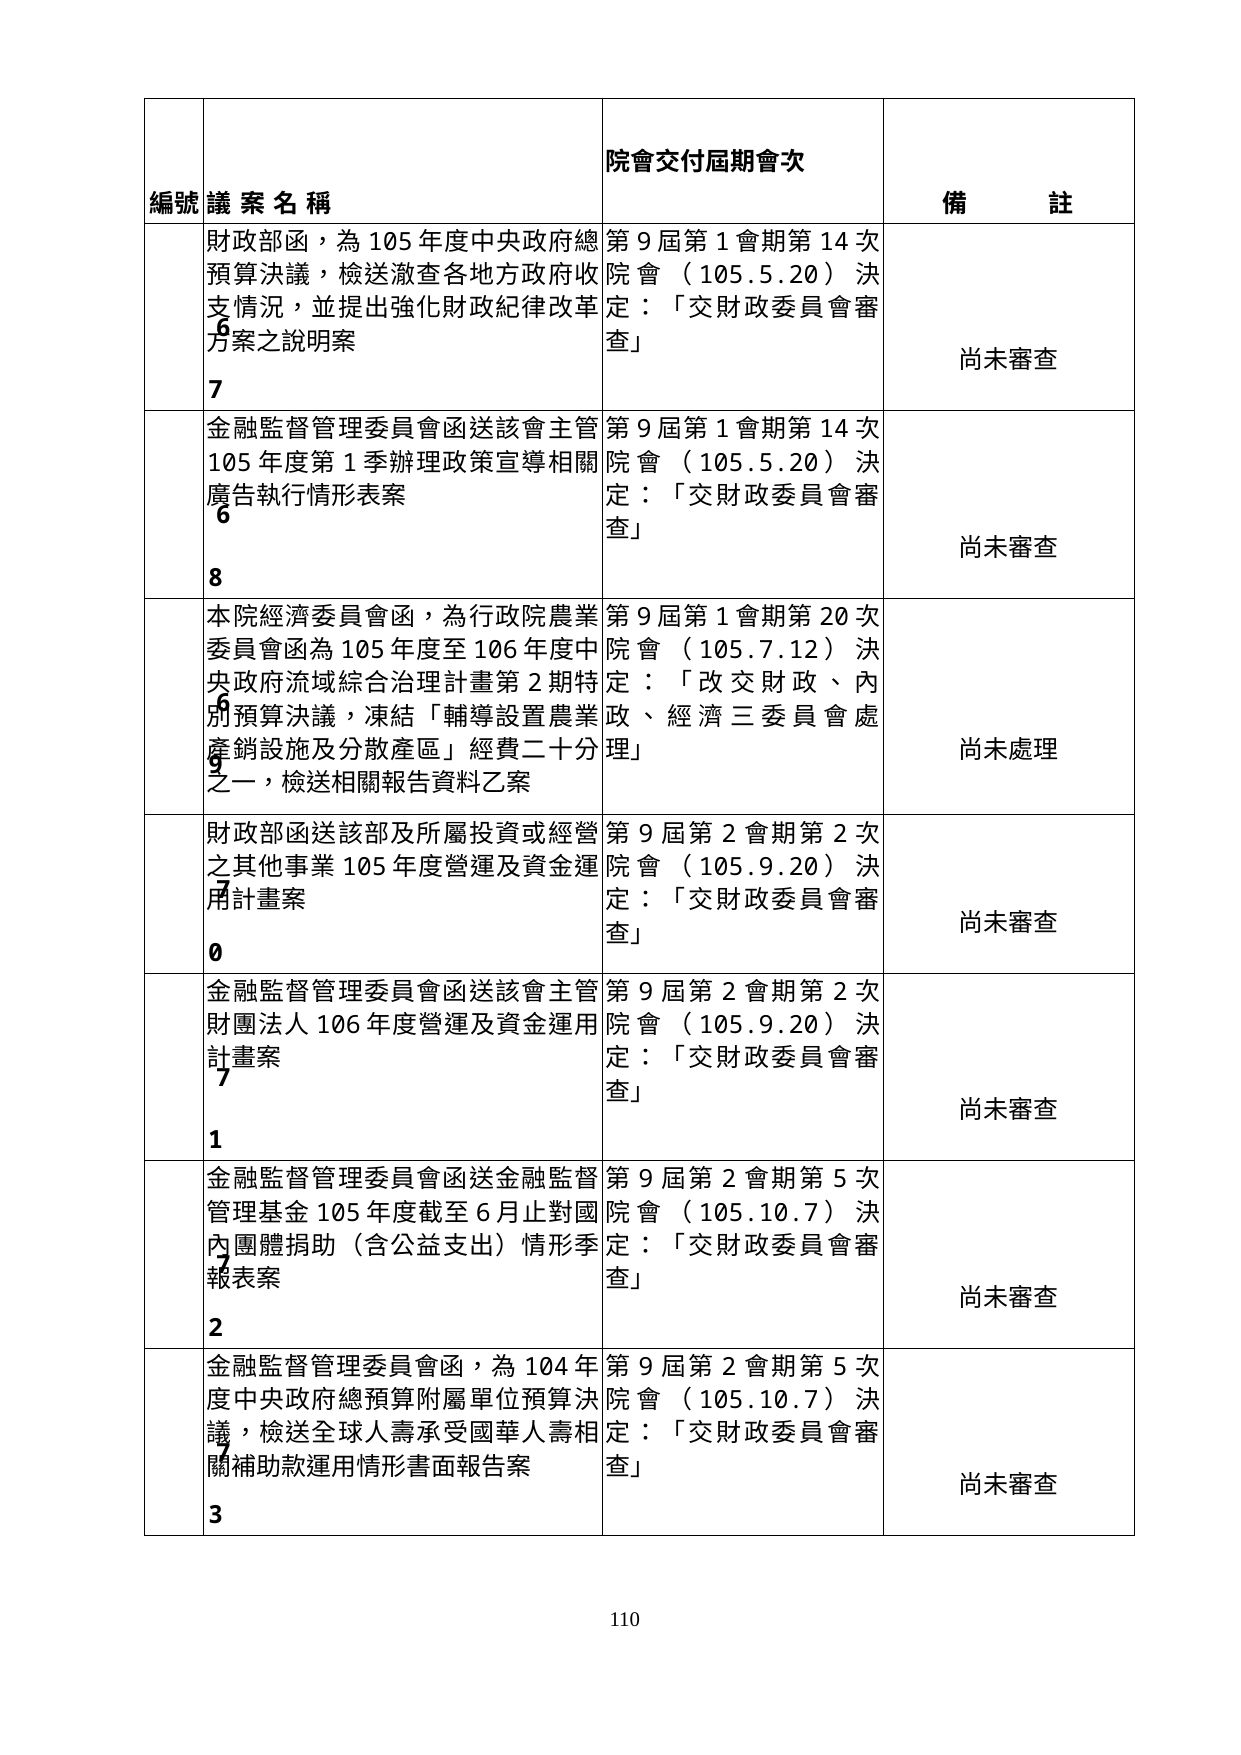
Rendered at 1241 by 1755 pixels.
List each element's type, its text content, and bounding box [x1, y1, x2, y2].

table_cell 財政部函送該部及所屬投資或經營之其他事業105年度營運及資金運用計畫案 [204, 815, 602, 972]
table_cell 第9屆第1會期第14次院會（105.5.20）決定：「交財政委員會審查」 [603, 224, 883, 410]
table_cell 尚未審查 [884, 1161, 1134, 1347]
table_cell 尚未審查 [884, 815, 1134, 972]
table_cell [145, 411, 203, 597]
table_cell 金融監督管理委員會函送金融監督管理基金105年度截至6月止對國內團體捐助（含公益支出）情形季報表案 [204, 1161, 602, 1347]
table_cell 尚未審查 [884, 224, 1134, 410]
table_cell 第9屆第2會期第5次院會（105.10.7）決定：「交財政委員會審查」 [603, 1161, 883, 1347]
table_cell [145, 224, 203, 410]
table_cell 金融監督管理委員會函送該會主管105年度第1季辦理政策宣導相關廣告執行情形表案 [204, 411, 602, 597]
table_cell [145, 599, 203, 814]
table_cell 尚未審查 [884, 974, 1134, 1160]
table_header 備 註 [884, 99, 1134, 222]
table_cell 第9屆第1會期第14次院會（105.5.20）決定：「交財政委員會審查」 [603, 411, 883, 597]
table_cell 財政部函，為105年度中央政府總預算決議，檢送澈查各地方政府收支情況，並提出強化財政紀律改革方案之說明案 [204, 224, 602, 410]
table_cell 尚未處理 [884, 599, 1134, 814]
table_cell [145, 1349, 203, 1535]
table_cell 第9屆第2會期第2次院會（105.9.20）決定：「交財政委員會審查」 [603, 815, 883, 972]
table_header 院會交付屆期會次 [603, 99, 883, 222]
table_header 議案名稱 [204, 99, 602, 222]
table_cell [145, 815, 203, 972]
table_cell 金融監督管理委員會函送該會主管財團法人106年度營運及資金運用計畫案 [204, 974, 602, 1160]
table_cell [145, 974, 203, 1160]
table_cell 第9屆第1會期第20次院會（105.7.12）決定：「改交財政、內政、經濟三委員會處理」 [603, 599, 883, 814]
table_cell [145, 1161, 203, 1347]
table_cell 尚未審查 [884, 411, 1134, 597]
table_cell 金融監督管理委員會函，為104年度中央政府總預算附屬單位預算決議，檢送全球人壽承受國華人壽相關補助款運用情形書面報告案 [204, 1349, 602, 1535]
table_cell 本院經濟委員會函，為行政院農業委員會函為105年度至106年度中央政府流域綜合治理計畫第2期特別預算決議，凍結「輔導設置農業產銷設施及分散產區」經費二十分之一，檢送相關報告資料乙案 [204, 599, 602, 814]
table_cell 第9屆第2會期第5次院會（105.10.7）決定：「交財政委員會審查」 [603, 1349, 883, 1535]
table_header 編號 [145, 99, 203, 222]
table_cell 尚未審查 [884, 1349, 1134, 1535]
table_cell 第9屆第2會期第2次院會（105.9.20）決定：「交財政委員會審查」 [603, 974, 883, 1160]
